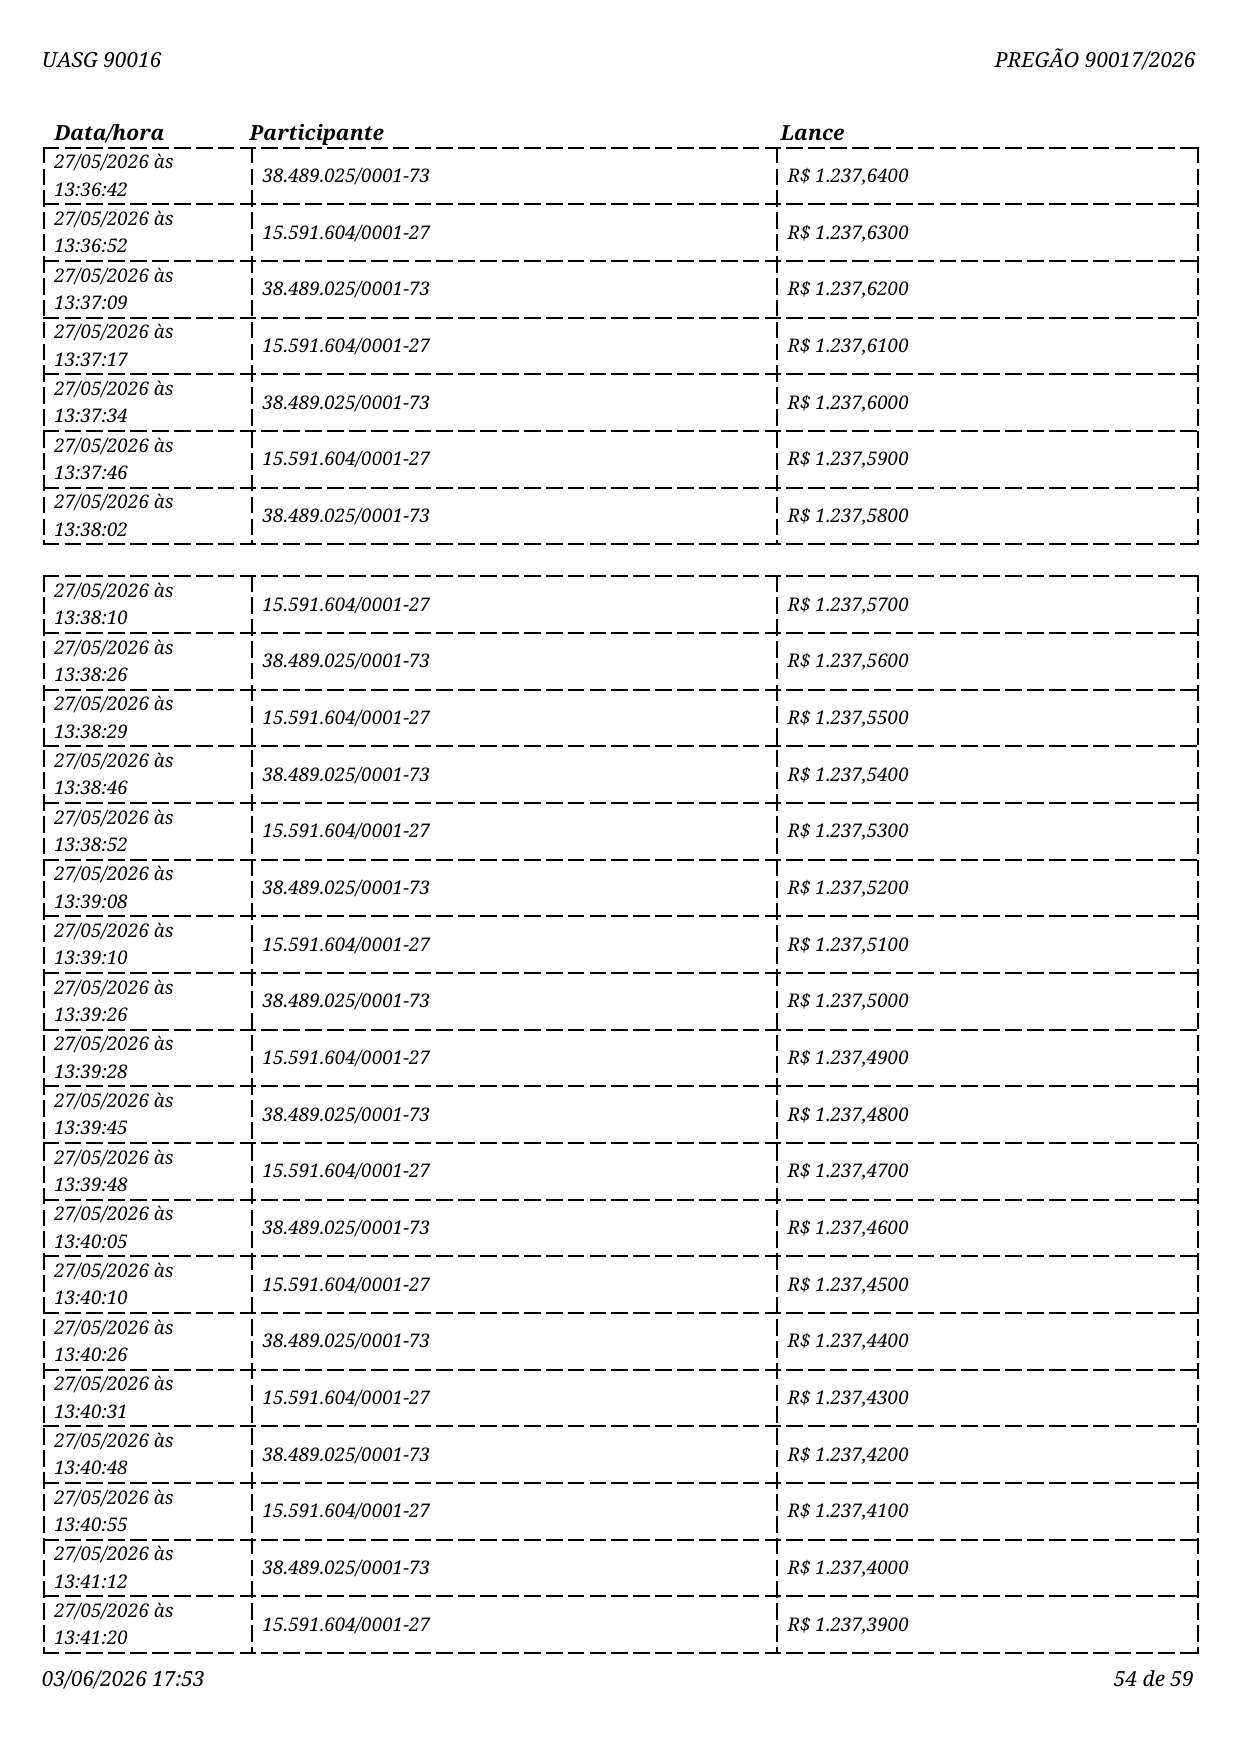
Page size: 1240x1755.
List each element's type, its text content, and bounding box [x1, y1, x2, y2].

table_cell 27/05/2026 às 13:41:12 [44, 1539, 252, 1595]
table_header R$ 1.237,5700 [777, 575, 1198, 632]
table_cell 38.489.025/0001-73 [252, 632, 777, 688]
table_cell 27/05/2026 às 13:38:52 [44, 802, 252, 858]
table_cell R$ 1.237,5400 [777, 745, 1198, 802]
table_cell 38.489.025/0001-73 [252, 1425, 777, 1482]
table_header 15.591.604/0001-27 [252, 575, 777, 632]
table_cell 15.591.604/0001-27 [252, 1029, 777, 1085]
table_cell 15.591.604/0001-27 [252, 1595, 777, 1652]
table_cell R$ 1.237,6100 [777, 317, 1198, 373]
table_cell R$ 1.237,4700 [777, 1142, 1198, 1198]
table_cell 15.591.604/0001-27 [252, 802, 777, 858]
table_cell R$ 1.237,4000 [777, 1539, 1198, 1595]
table_cell 27/05/2026 às 13:40:31 [44, 1369, 252, 1425]
table_cell 27/05/2026 às 13:36:42 [44, 147, 252, 203]
table_cell 38.489.025/0001-73 [252, 1085, 777, 1142]
table_cell 27/05/2026 às 13:40:55 [44, 1482, 252, 1538]
table_cell 27/05/2026 às 13:39:10 [44, 915, 252, 972]
table_cell R$ 1.237,3900 [777, 1595, 1198, 1652]
table_cell 15.591.604/0001-27 [252, 430, 777, 487]
table_cell 38.489.025/0001-73 [252, 1312, 777, 1368]
table_cell 27/05/2026 às 13:37:34 [44, 373, 252, 430]
table_cell 27/05/2026 às 13:40:10 [44, 1255, 252, 1312]
table_cell 27/05/2026 às 13:40:48 [44, 1425, 252, 1482]
table_cell 27/05/2026 às 13:39:45 [44, 1085, 252, 1142]
table_cell R$ 1.237,6200 [777, 260, 1198, 317]
table_cell R$ 1.237,4600 [777, 1199, 1198, 1255]
table_cell R$ 1.237,6400 [777, 147, 1198, 203]
table_cell 27/05/2026 às 13:37:17 [44, 317, 252, 373]
table_cell 38.489.025/0001-73 [252, 1539, 777, 1595]
table_cell 27/05/2026 às 13:39:08 [44, 859, 252, 915]
table_cell R$ 1.237,5800 [777, 487, 1198, 543]
table_cell R$ 1.237,5600 [777, 632, 1198, 688]
table_header 27/05/2026 às 13:38:10 [44, 575, 252, 632]
table_cell 27/05/2026 às 13:39:28 [44, 1029, 252, 1085]
table_cell R$ 1.237,4300 [777, 1369, 1198, 1425]
table_cell 27/05/2026 às 13:38:46 [44, 745, 252, 802]
table_cell 27/05/2026 às 13:39:48 [44, 1142, 252, 1198]
table_cell 15.591.604/0001-27 [252, 915, 777, 972]
table_cell 27/05/2026 às 13:41:20 [44, 1595, 252, 1652]
table_cell 15.591.604/0001-27 [252, 1369, 777, 1425]
table_cell 38.489.025/0001-73 [252, 1199, 777, 1255]
table_cell R$ 1.237,4100 [777, 1482, 1198, 1538]
table_cell 27/05/2026 às 13:37:46 [44, 430, 252, 487]
table_cell R$ 1.237,4500 [777, 1255, 1198, 1312]
table_cell R$ 1.237,6000 [777, 373, 1198, 430]
table_cell R$ 1.237,5100 [777, 915, 1198, 972]
table_cell R$ 1.237,4400 [777, 1312, 1198, 1368]
table_cell 27/05/2026 às 13:38:02 [44, 487, 252, 543]
table_cell 15.591.604/0001-27 [252, 1482, 777, 1538]
table_cell R$ 1.237,5300 [777, 802, 1198, 858]
table_cell R$ 1.237,4200 [777, 1425, 1198, 1482]
table_cell R$ 1.237,4800 [777, 1085, 1198, 1142]
table_cell R$ 1.237,4900 [777, 1029, 1198, 1085]
table_cell 27/05/2026 às 13:36:52 [44, 203, 252, 260]
table_cell 38.489.025/0001-73 [252, 972, 777, 1028]
table_cell 15.591.604/0001-27 [252, 1255, 777, 1312]
table_cell 38.489.025/0001-73 [252, 859, 777, 915]
table_cell 38.489.025/0001-73 [252, 260, 777, 317]
table_cell 27/05/2026 às 13:40:05 [44, 1199, 252, 1255]
table_cell R$ 1.237,5000 [777, 972, 1198, 1028]
table_cell 38.489.025/0001-73 [252, 147, 777, 203]
table_cell 38.489.025/0001-73 [252, 373, 777, 430]
table_cell 15.591.604/0001-27 [252, 1142, 777, 1198]
table_cell 38.489.025/0001-73 [252, 487, 777, 543]
table_cell 15.591.604/0001-27 [252, 689, 777, 745]
table_cell 27/05/2026 às 13:37:09 [44, 260, 252, 317]
table_cell 15.591.604/0001-27 [252, 203, 777, 260]
table_cell 27/05/2026 às 13:38:26 [44, 632, 252, 688]
table_cell 15.591.604/0001-27 [252, 317, 777, 373]
table_cell 27/05/2026 às 13:40:26 [44, 1312, 252, 1368]
table_cell R$ 1.237,5900 [777, 430, 1198, 487]
table_cell R$ 1.237,6300 [777, 203, 1198, 260]
table_cell 38.489.025/0001-73 [252, 745, 777, 802]
table_cell 27/05/2026 às 13:38:29 [44, 689, 252, 745]
table_cell 27/05/2026 às 13:39:26 [44, 972, 252, 1028]
table_cell R$ 1.237,5200 [777, 859, 1198, 915]
table_cell R$ 1.237,5500 [777, 689, 1198, 745]
